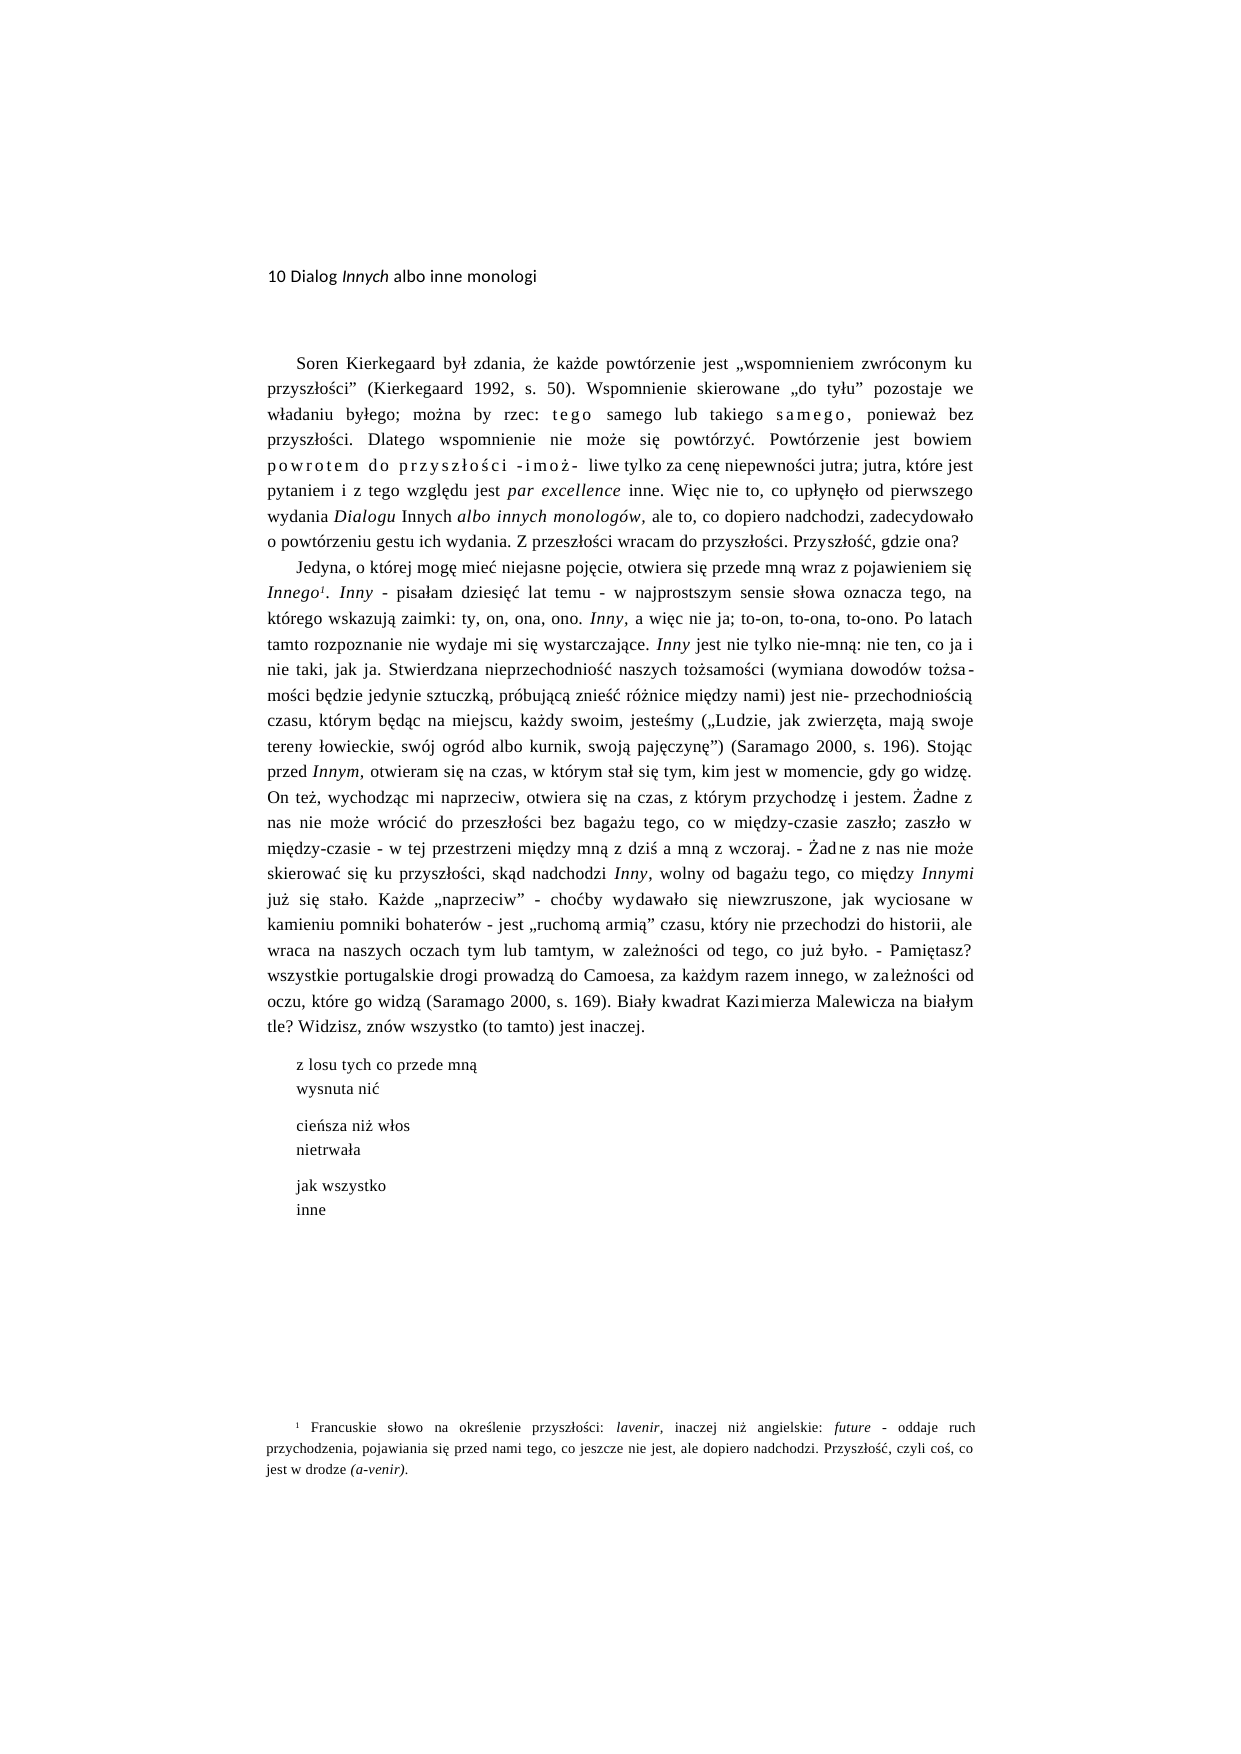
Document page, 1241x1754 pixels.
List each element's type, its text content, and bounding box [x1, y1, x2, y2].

text Jedyna, o której mogę mieć niejasne pojęcie, otwiera się przede mną wraz z pojawieniem się Innego1. Inny - pisałam dziesięć lat temu - w najprostszym sensie słowa oznacza tego, na którego wskazują zaimki: ty, on, ona, ono. Inny, a więc nie ja; to-on, to-ona, to-ono. Po latach tamto rozpoznanie nie wydaje mi się wystarczające. Inny jest nie tylko nie-mną: nie ten, co ja i nie taki, jak ja. Stwierdzana nieprzechodniość naszych tożsamości (wymiana dowodów tożsa­mości będzie jedynie sztuczką, próbującą znieść różnice między nami) jest nie- przechodniością czasu, którym będąc na miejscu, każdy swoim, jesteśmy („Lu­dzie, jak zwierzęta, mają swoje tereny łowieckie, swój ogród albo kurnik, swoją pajęczynę”) (Saramago 2000, s. 196). Stojąc przed Innym, otwieram się na czas, w którym stał się tym, kim jest w momencie, gdy go widzę. On też, wychodząc mi naprzeciw, otwiera się na czas, z którym przychodzę i jestem. Żadne z nas nie może wrócić do przeszłości bez bagażu tego, co w między-czasie zaszło; zaszło w między-czasie - w tej przestrzeni między mną z dziś a mną z wczoraj. - Żad­ne z nas nie może skierować się ku przyszłości, skąd nadchodzi Inny, wolny od bagażu tego, co między Innymi już się stało. Każde „naprzeciw” - choćby wy­dawało się niewzruszone, jak wyciosane w kamieniu pomniki bohaterów - jest „ruchomą armią” czasu, który nie przechodzi do historii, ale wraca na naszych oczach tym lub tamtym, w zależności od tego, co już było. - Pamiętasz? wszyst­kie portugalskie drogi prowadzą do Camoesa, za każdym razem innego, w za­leżności od oczu, które go widzą (Saramago 2000, s. 169). Biały kwadrat Kazi­mierza Malewicza na białym tle? Widzisz, znów wszystko (to tamto) jest inaczej. [267, 553, 974, 1038]
text cieńsza niż włos nietrwała [296, 1112, 422, 1160]
text z losu tych co przede mną wysnuta nić [296, 1052, 501, 1099]
text 10 Dialog Innych albo inne monologi [267, 268, 606, 286]
text 1 Francuskie słowo na określenie przyszłości: lavenir, inaczej niż angielskie: future - oddaje ruch przychodzenia, pojawiania się przed nami tego, co jeszcze nie jest, ale dopiero nadchodzi. Przyszłość, czyli coś, co jest w drodze (a-venir). [266, 1415, 976, 1478]
text jak wszystko inne [296, 1172, 393, 1220]
text Soren Kierkegaard był zdania, że każde powtórzenie jest „wspomnieniem zwróconym ku przyszłości” (Kierkegaard 1992, s. 50). Wspomnienie skierowa­ne „do tyłu” pozostaje we władaniu byłego; można by rzec: tego samego lub takiego samego, ponieważ bez przyszłości. Dlatego wspomnienie nie może się powtórzyć. Powtórzenie jest bowiem powrotem do przyszłości -imoż- liwe tylko za cenę niepewności jutra; jutra, które jest pytaniem i z tego względu jest par excellence inne. Więc nie to, co upłynęło od pierwszego wydania Dialo­gu Innych albo innych monologów, ale to, co dopiero nadchodzi, zadecydowało o powtórzeniu gestu ich wydania. Z przeszłości wracam do przyszłości. Przy­szłość, gdzie ona? [267, 349, 974, 553]
